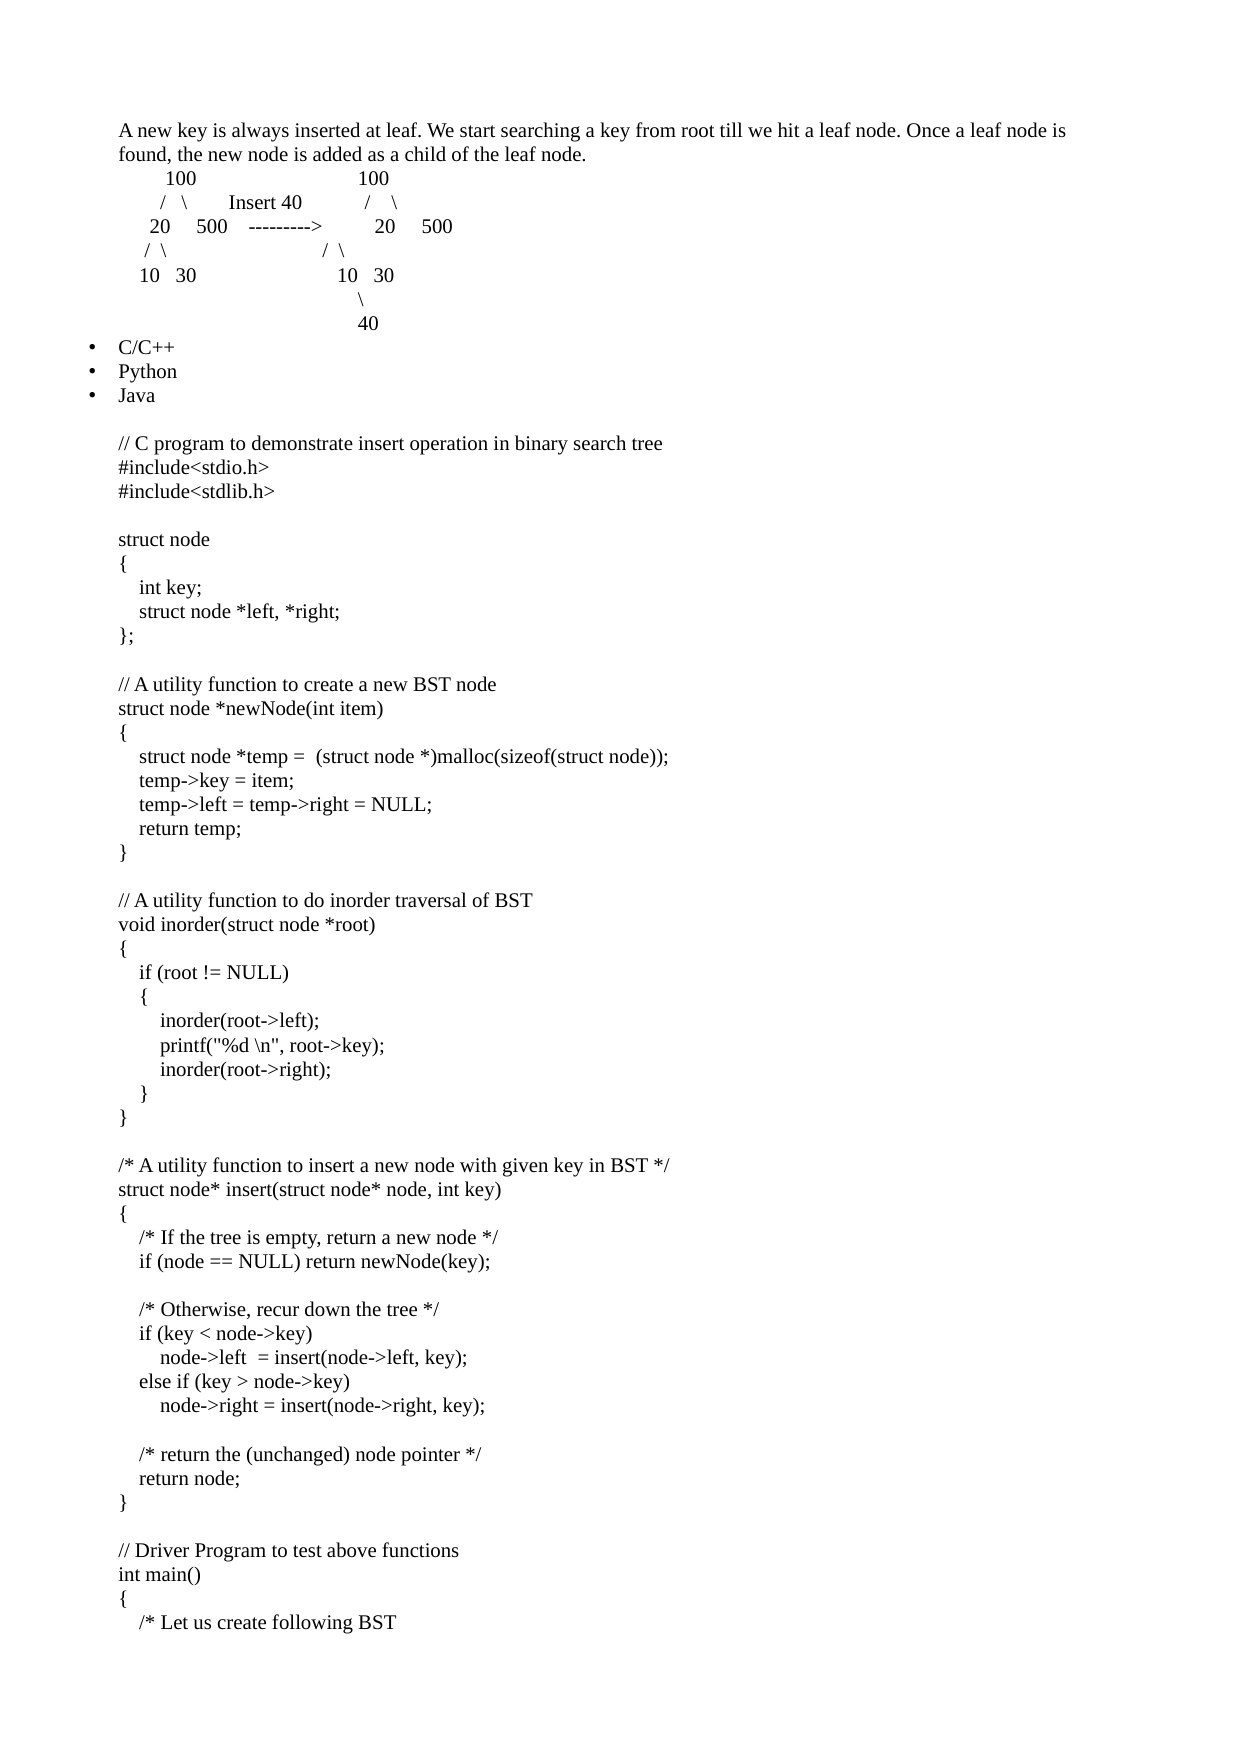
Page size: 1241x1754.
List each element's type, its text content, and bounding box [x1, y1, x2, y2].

list Java [118, 383, 1122, 407]
table_header // C program to demonstrate insert operation in binary search tree #include<stdio.h> #include<stdlib.h> struct node { int key; struct node *left, *right; }; // A utility function to create a new BST node struct node *newNode(int item) { struct node *temp = (struct node *)malloc(sizeof(struct node)); temp->key = item; temp->left = temp->right = NULL; return temp; } // A utility function to do inorder traversal of BST void inorder(struct node *root) { if (root != NULL) { inorder(root->left); printf("%d \n", root->key); inorder(root->right); } } /* A utility function to insert a new node with given key in BST */ struct node* insert(struct node* node, int key) { /* If the tree is empty, return a new node */ if (node == NULL) return newNode(key); /* Otherwise, recur down the tree */ if (key < node->key) node->left = insert(node->left, key); else if (key > node->key) node->right = insert(node->right, key); /* return the (unchanged) node pointer */ return node; } // Driver Program to test above functions int main() { /* Let us create following BST [118, 431, 1069, 1634]
text / \ / \ [118, 238, 1122, 262]
list Python [118, 359, 1122, 383]
text A new key is always inserted at leaf. We start searching a key from root till we hit a leaf node. Once a leaf node is found, the new node is added as a child of the leaf node. [118, 118, 1122, 166]
text 20 500 ---------> 20 500 [118, 214, 1122, 238]
text 100 100 [118, 166, 1122, 190]
text / \ Insert 40 / \ [118, 190, 1122, 214]
text 40 [118, 311, 1122, 335]
text \ [118, 287, 1122, 311]
text 10 30 10 30 [118, 262, 1122, 287]
list C/C++ [118, 335, 1122, 359]
